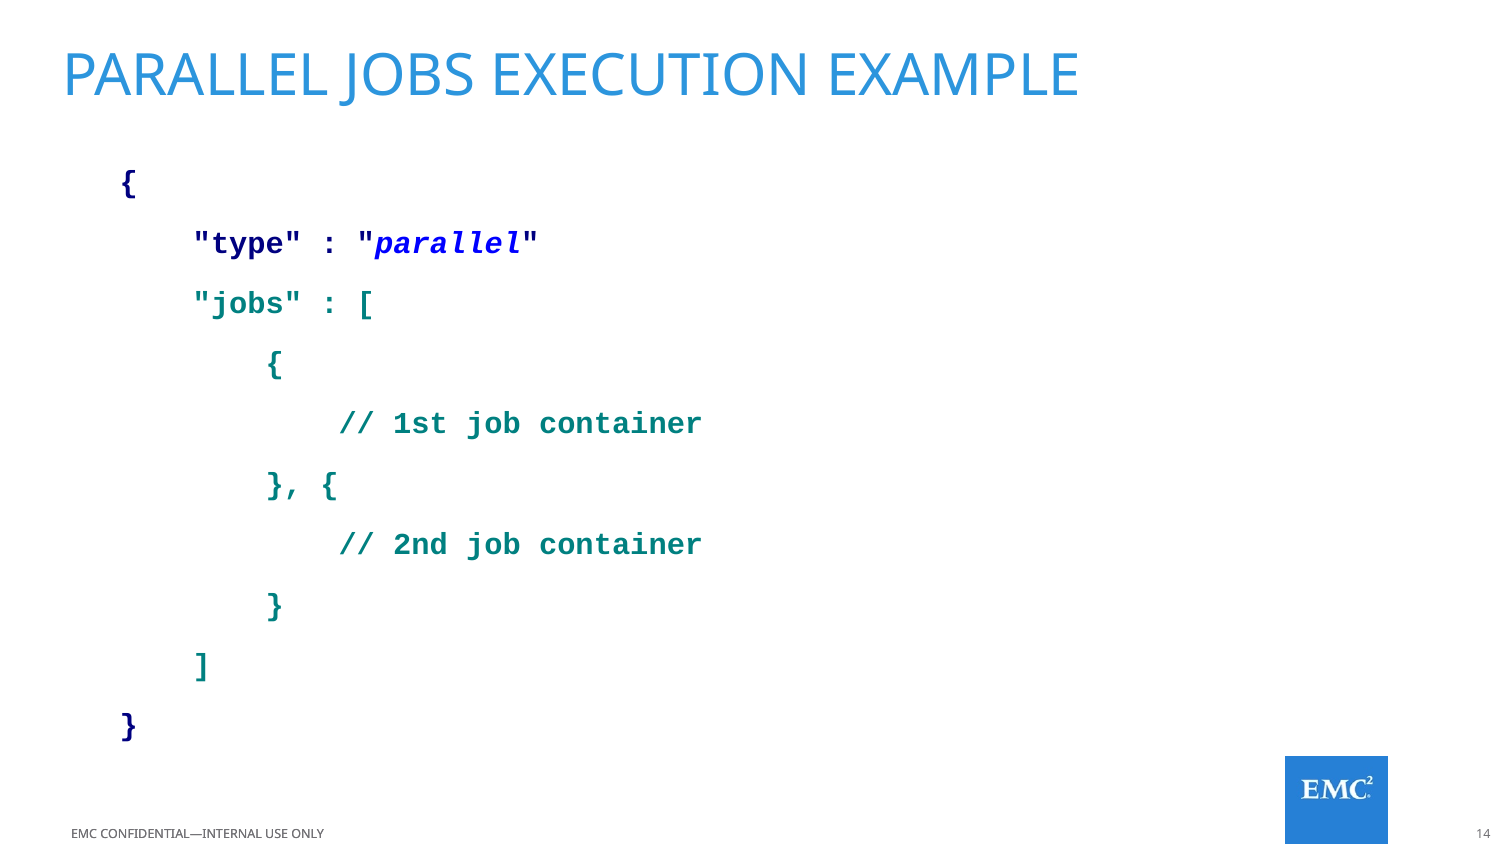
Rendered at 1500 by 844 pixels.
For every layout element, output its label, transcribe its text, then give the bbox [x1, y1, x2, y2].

picture [1285, 756, 1388, 844]
title Parallel jobs execution example [62, 37, 1450, 108]
list { "type" : "parallel" "jobs" : [ { // 1st job container }, { // 2nd job container } ] } [62, 162, 1450, 745]
